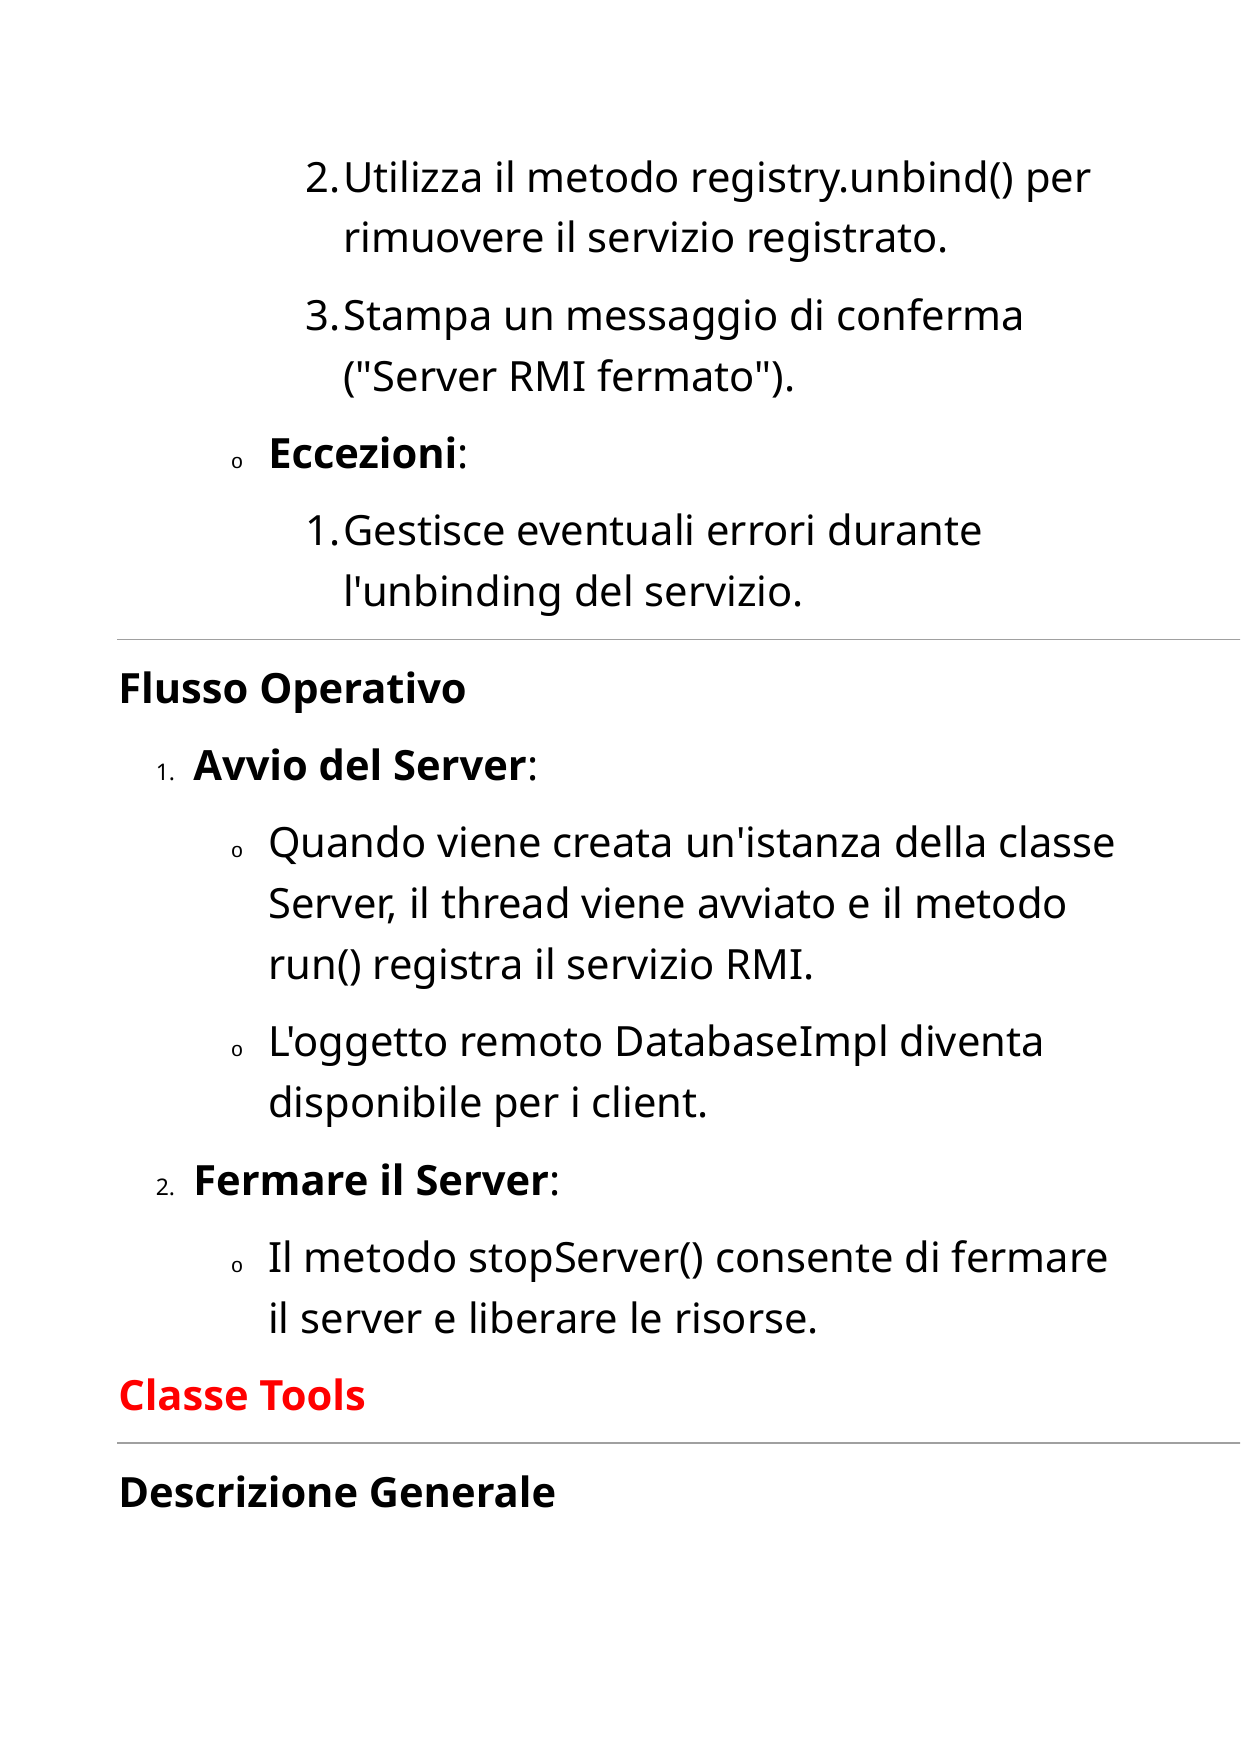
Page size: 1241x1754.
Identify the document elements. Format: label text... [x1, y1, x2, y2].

list Eccezioni: [231, 424, 1122, 481]
list Gestisce eventuali errori durante l'unbinding del servizio. [306, 501, 1122, 619]
text Descrizione Generale [118, 1462, 1122, 1519]
list Stampa un messaggio di conferma ("Server RMI fermato"). [306, 286, 1122, 403]
text Flusso Operativo [118, 658, 1122, 715]
list Utilizza il metodo registry.unbind() per rimuovere il servizio registrato. [306, 148, 1122, 265]
list Avvio del Server: [156, 736, 1122, 793]
text Classe Tools [118, 1366, 1122, 1423]
list Il metodo stopServer() consente di fermare il server e liberare le risorse. [231, 1228, 1122, 1345]
list Fermare il Server: [156, 1150, 1122, 1207]
list L'oggetto remoto DatabaseImpl diventa disponibile per i client. [231, 1012, 1122, 1130]
list Quando viene creata un'istanza della classe Server, il thread viene avviato e il metodo run() registra il servizio RMI. [231, 813, 1122, 992]
